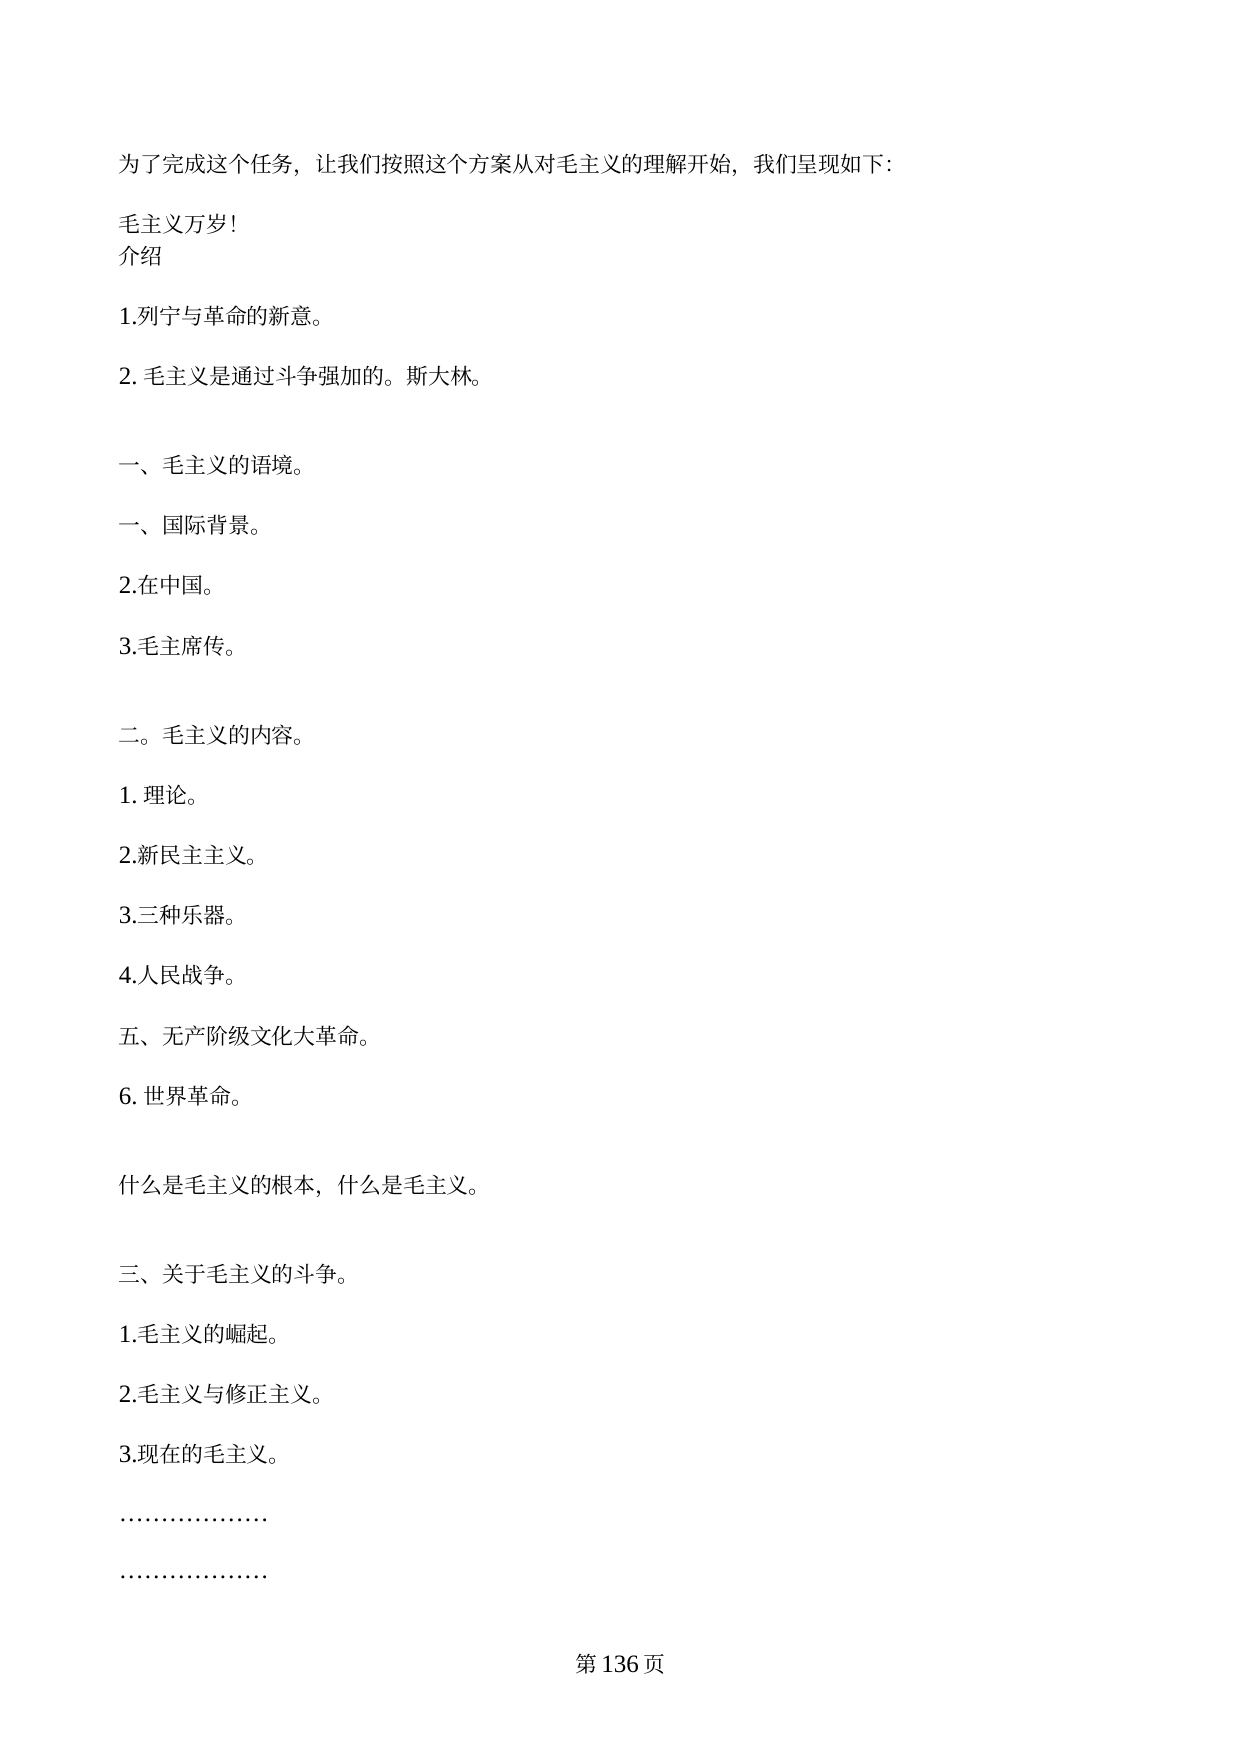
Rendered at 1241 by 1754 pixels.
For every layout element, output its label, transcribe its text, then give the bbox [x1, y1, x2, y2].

text 三、关于毛主义的斗争。 [118, 1257, 1122, 1288]
text 2.新民主主义。 [118, 838, 1122, 870]
text 4.人民战争。 [118, 959, 1122, 990]
text 一、毛主义的语境。 [118, 448, 1122, 480]
text 2. 毛主义是通过斗争强加的。斯大林。 [118, 359, 1122, 391]
text 3.毛主席传。 [118, 629, 1122, 660]
text 介绍 [118, 239, 1122, 270]
text 1. 理论。 [118, 778, 1122, 809]
text 2.在中国。 [118, 569, 1122, 600]
text 二。毛主义的内容。 [118, 718, 1122, 749]
text ……………… [118, 1498, 1122, 1527]
text 1.列宁与革命的新意。 [118, 299, 1122, 331]
text 为了完成这个任务，让我们按照这个方案从对毛主义的理解开始，我们呈现如下： [118, 147, 1122, 179]
text 1.毛主义的崛起。 [118, 1317, 1122, 1349]
text 毛主义万岁！ [118, 207, 1122, 239]
text ……………… [118, 1555, 1122, 1584]
text 一、国际背景。 [118, 508, 1122, 540]
text 什么是毛主义的根本，什么是毛主义。 [118, 1168, 1122, 1199]
text 3.三种乐器。 [118, 898, 1122, 930]
text 3.现在的毛主义。 [118, 1438, 1122, 1469]
text 五、无产阶级文化大革命。 [118, 1019, 1122, 1050]
text 6. 世界革命。 [118, 1079, 1122, 1111]
text 2.毛主义与修正主义。 [118, 1377, 1122, 1409]
